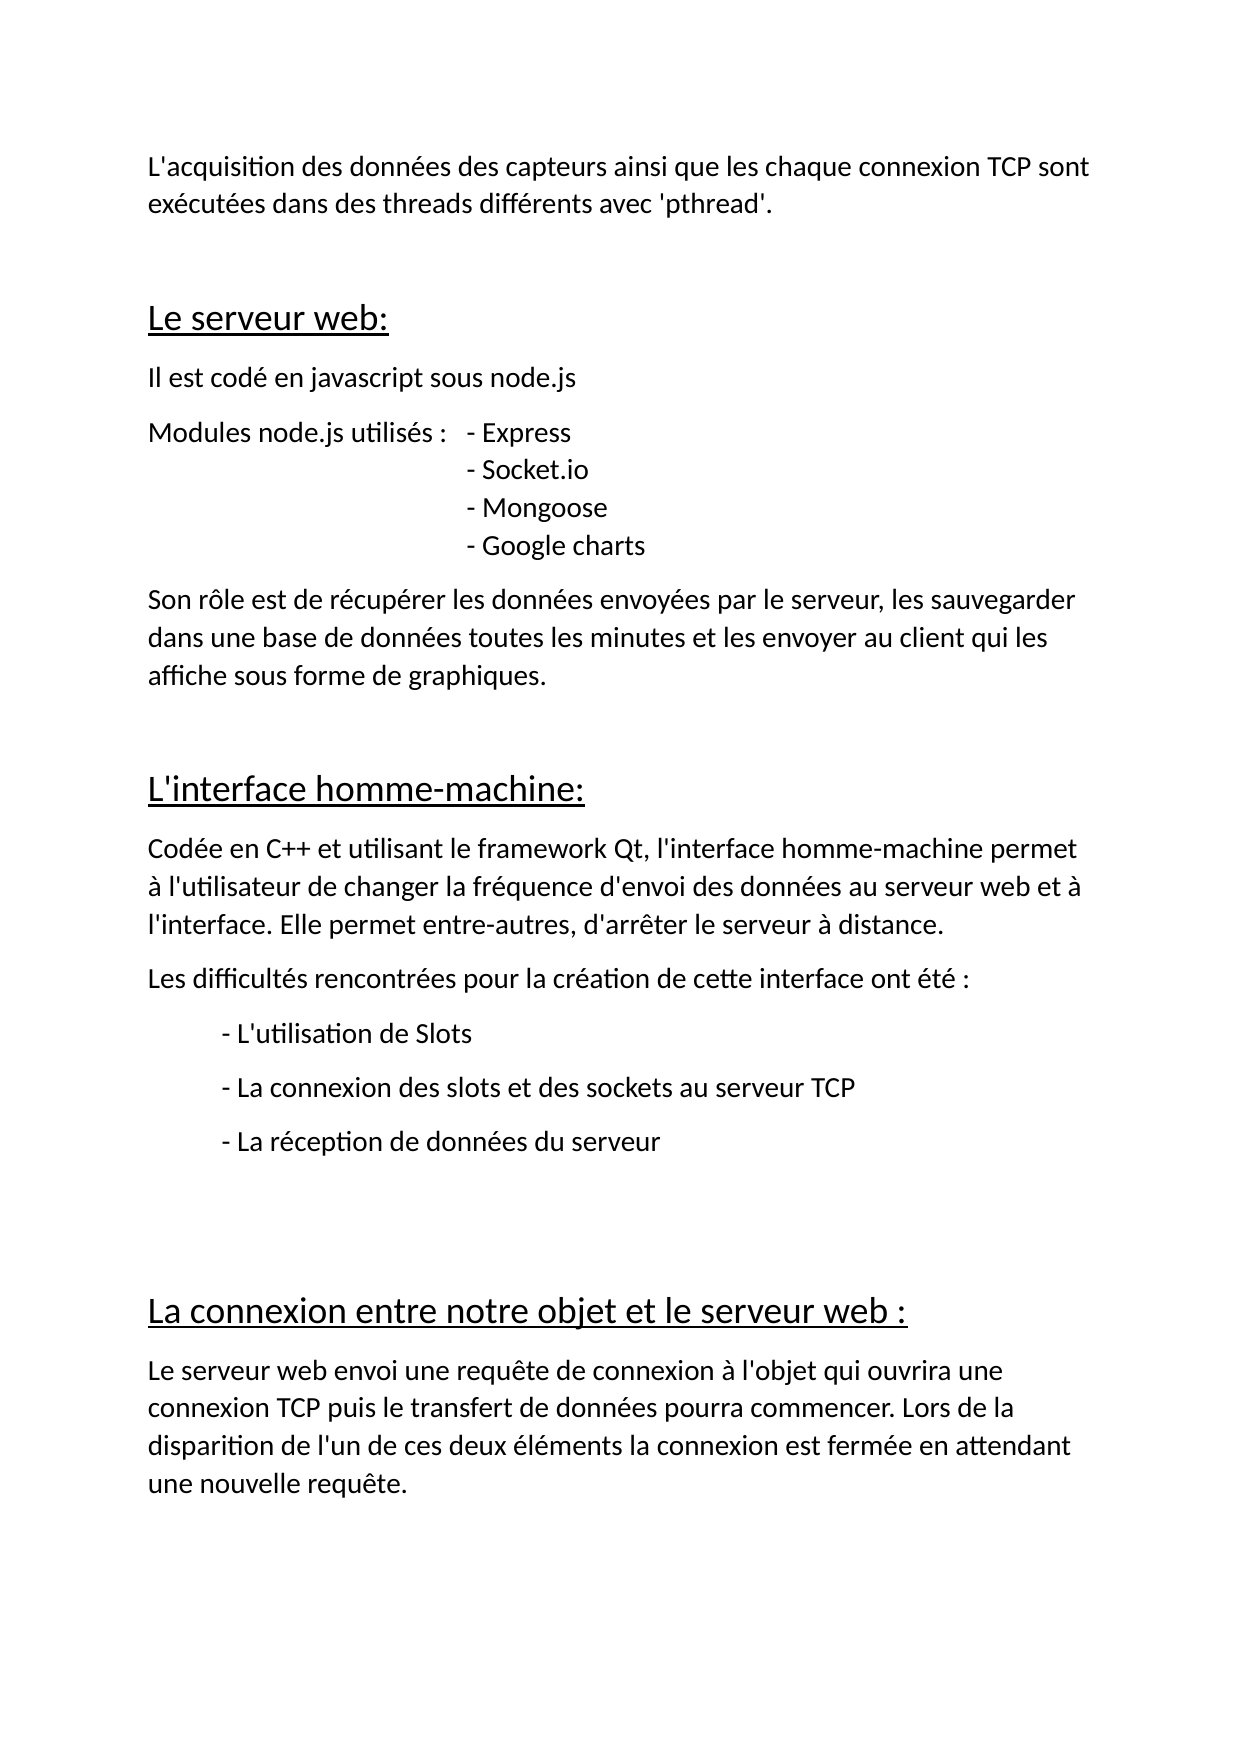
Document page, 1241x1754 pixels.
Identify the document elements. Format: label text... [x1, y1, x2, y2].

text L'interface homme-machine: [148, 765, 1093, 811]
text - La connexion des slots et des sockets au serveur TCP [148, 1069, 1093, 1105]
text Modules node.js utilisés : - Express - Socket.io - Mongoose - Google charts [148, 414, 1093, 562]
text La connexion entre notre objet et le serveur web : [148, 1287, 1093, 1332]
text Le serveur web: [148, 294, 1093, 340]
text Il est codé en javascript sous node.js [148, 359, 1093, 395]
text - L'utilisation de Slots [148, 1015, 1093, 1050]
text Son rôle est de récupérer les données envoyées par le serveur, les sauvegarder dans une base de données toutes les minutes et les envoyer au client qui les affiche sous forme de graphiques. [148, 581, 1093, 692]
text Codée en C++ et utilisant le framework Qt, l'interface homme-machine permet à l'utilisateur de changer la fréquence d'envoi des données au serveur web et à l'interface. Elle permet entre-autres, d'arrêter le serveur à distance. [148, 831, 1093, 942]
text Le serveur web envoi une requête de connexion à l'objet qui ouvrira une connexion TCP puis le transfert de données pourra commencer. Lors de la disparition de l'un de ces deux éléments la connexion est fermée en attendant une nouvelle requête. [148, 1352, 1093, 1501]
text Les difficultés rencontrées pour la création de cette interface ont été : [148, 960, 1093, 996]
text - La réception de données du serveur [148, 1123, 1093, 1159]
text L'acquisition des données des capteurs ainsi que les chaque connexion TCP sont exécutées dans des threads différents avec 'pthread'. [148, 148, 1093, 221]
